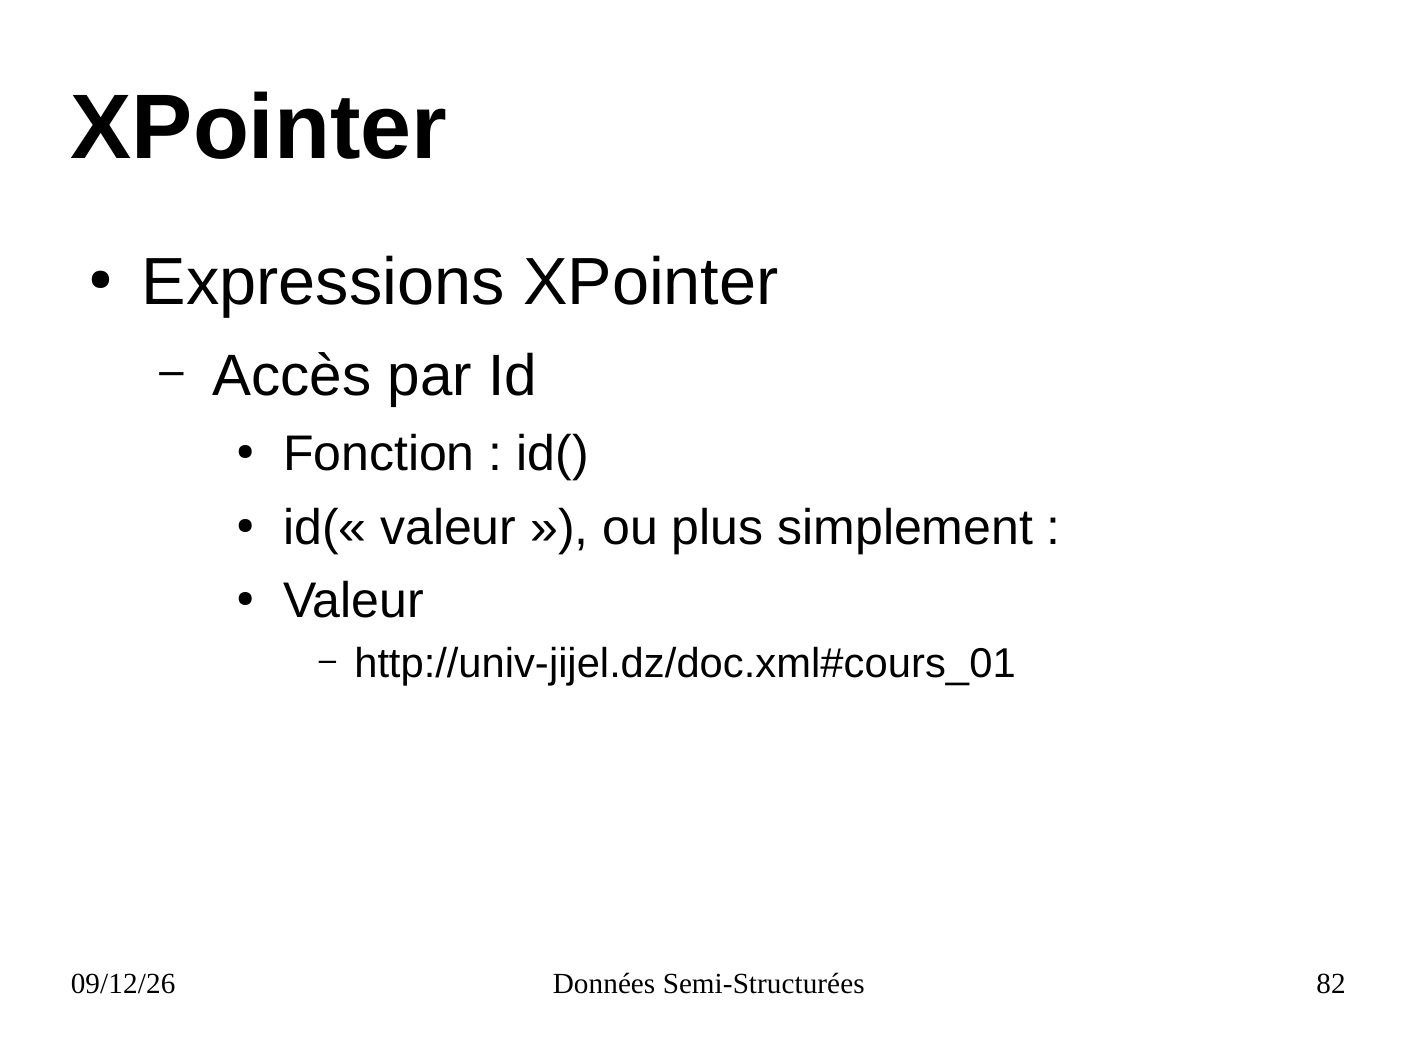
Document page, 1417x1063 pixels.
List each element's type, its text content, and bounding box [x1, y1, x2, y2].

title XPointer [70, 42, 1346, 212]
list Expressions XPointer Accès par Id Fonction : id() id(« valeur »), ou plus simplement : Valeur http://univ-jijel.dz/doc.xml#cours_01 [70, 244, 1346, 925]
